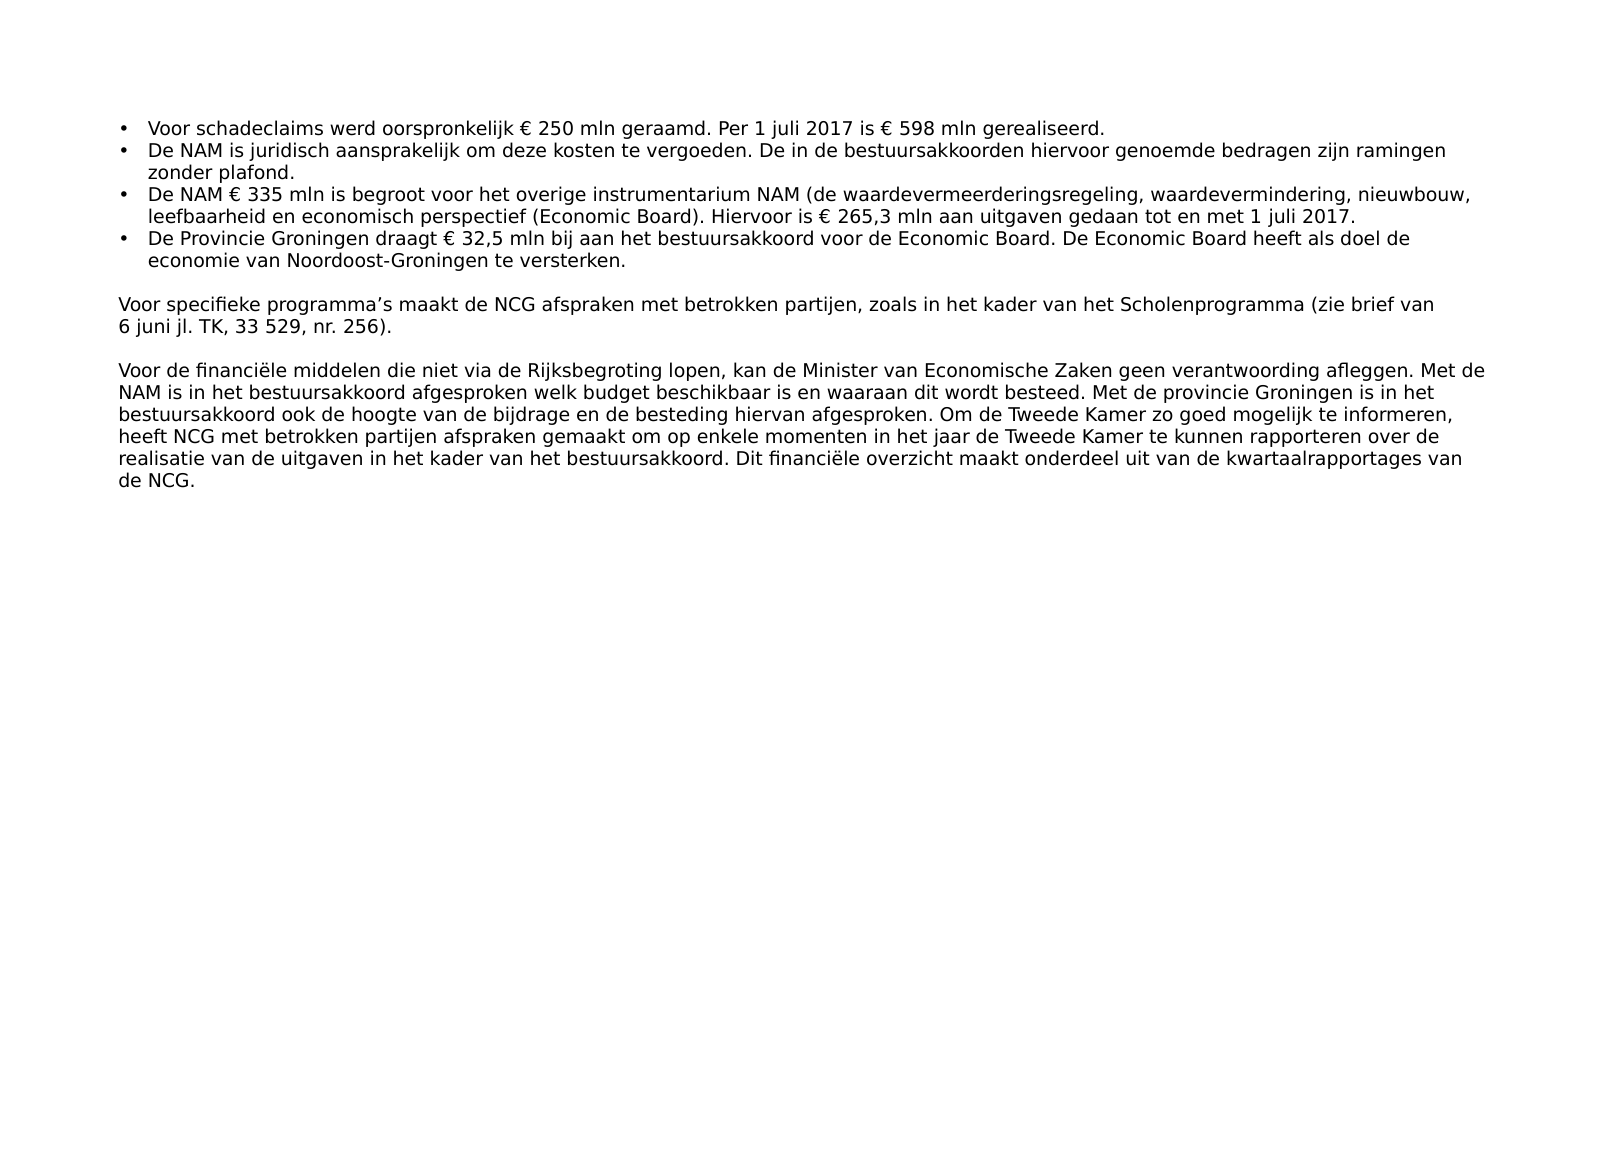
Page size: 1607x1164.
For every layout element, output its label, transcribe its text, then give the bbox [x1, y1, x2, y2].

text • De Provincie Groningen draagt € 32,5 mln bij aan het bestuursakkoord voor de Economic Board. De Economic Board heeft als doel de economie van Noordoost-Groningen te versterken. [118, 228, 1488, 272]
text Voor de financiële middelen die niet via de Rijksbegroting lopen, kan de Minister van Economische Zaken geen verantwoording afleggen. Met de NAM is in het bestuursakkoord afgesproken welk budget beschikbaar is en waaraan dit wordt besteed. Met de provincie Groningen is in het bestuursakkoord ook de hoogte van de bijdrage en de besteding hiervan afgesproken. Om de Tweede Kamer zo goed mogelijk te informeren, heeft NCG met betrokken partijen afspraken gemaakt om op enkele momenten in het jaar de Tweede Kamer te kunnen rapporteren over de realisatie van de uitgaven in het kader van het bestuursakkoord. Dit financiële overzicht maakt onderdeel uit van de kwartaalrapportages van de NCG. [118, 360, 1488, 492]
text • De NAM is juridisch aansprakelijk om deze kosten te vergoeden. De in de bestuursakkoorden hiervoor genoemde bedragen zijn ramingen zonder plafond. [118, 140, 1488, 184]
text • Voor schadeclaims werd oorspronkelijk € 250 mln geraamd. Per 1 juli 2017 is € 598 mln gerealiseerd. [118, 118, 1488, 140]
text • De NAM € 335 mln is begroot voor het overige instrumentarium NAM (de waardevermeerderingsregeling, waardevermindering, nieuwbouw, leefbaarheid en economisch perspectief (Economic Board). Hiervoor is € 265,3 mln aan uitgaven gedaan tot en met 1 juli 2017. [118, 184, 1488, 228]
text Voor specifieke programma’s maakt de NCG afspraken met betrokken partijen, zoals in het kader van het Scholenprogramma (zie brief van 6 juni jl. TK, 33 529, nr. 256). [118, 294, 1488, 338]
